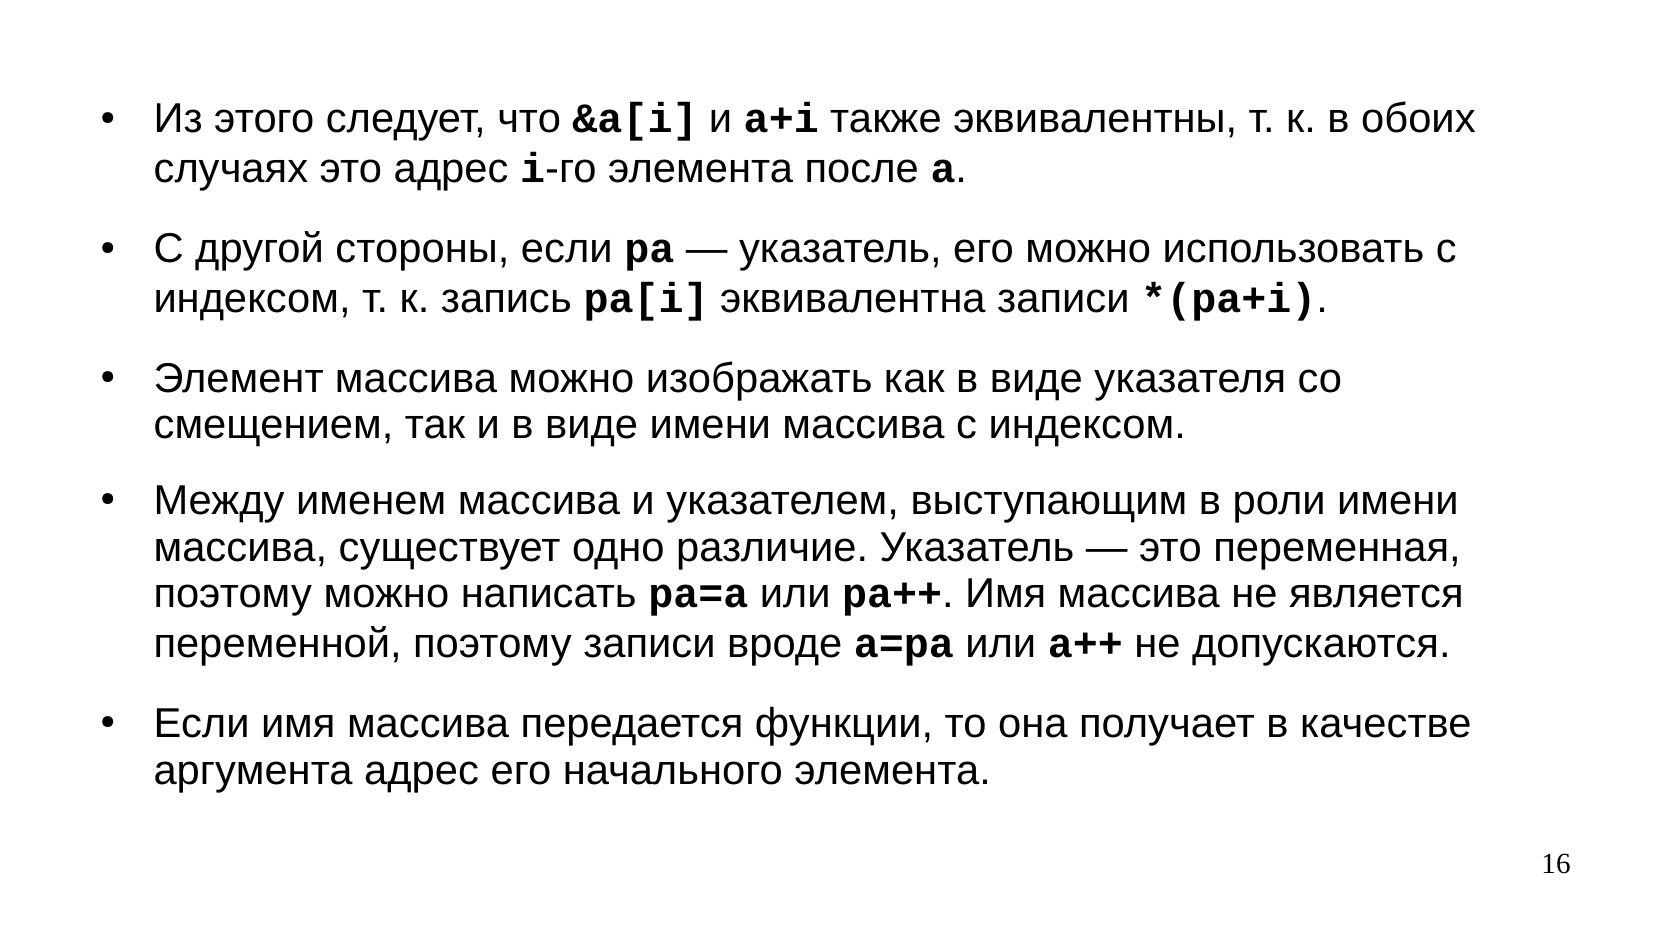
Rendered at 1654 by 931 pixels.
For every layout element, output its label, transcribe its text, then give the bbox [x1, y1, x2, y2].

list Из этого следует, что &а[i] и a+i также эквивалентны, т. к. в обоих случаях это адрес i-го элемента после а. С другой стороны, если ра — указатель, его можно использовать с индексом, т. к. запись pa[i] эквивалентна записи *(pa+i). Элемент массива можно изображать как в виде указателя со смещением, так и в виде имени массива с индексом. Между именем массива и указателем, выступающим в роли имени массива, существует одно различие. Указатель — это переменная, поэтому можно написать ра=а или ра++. Имя массива не является переменной, поэтому записи вроде а=ра или а++ не допускаются. Если имя массива передается функции, то она получает в качестве аргумента адрес его начального элемента. [82, 94, 1571, 833]
